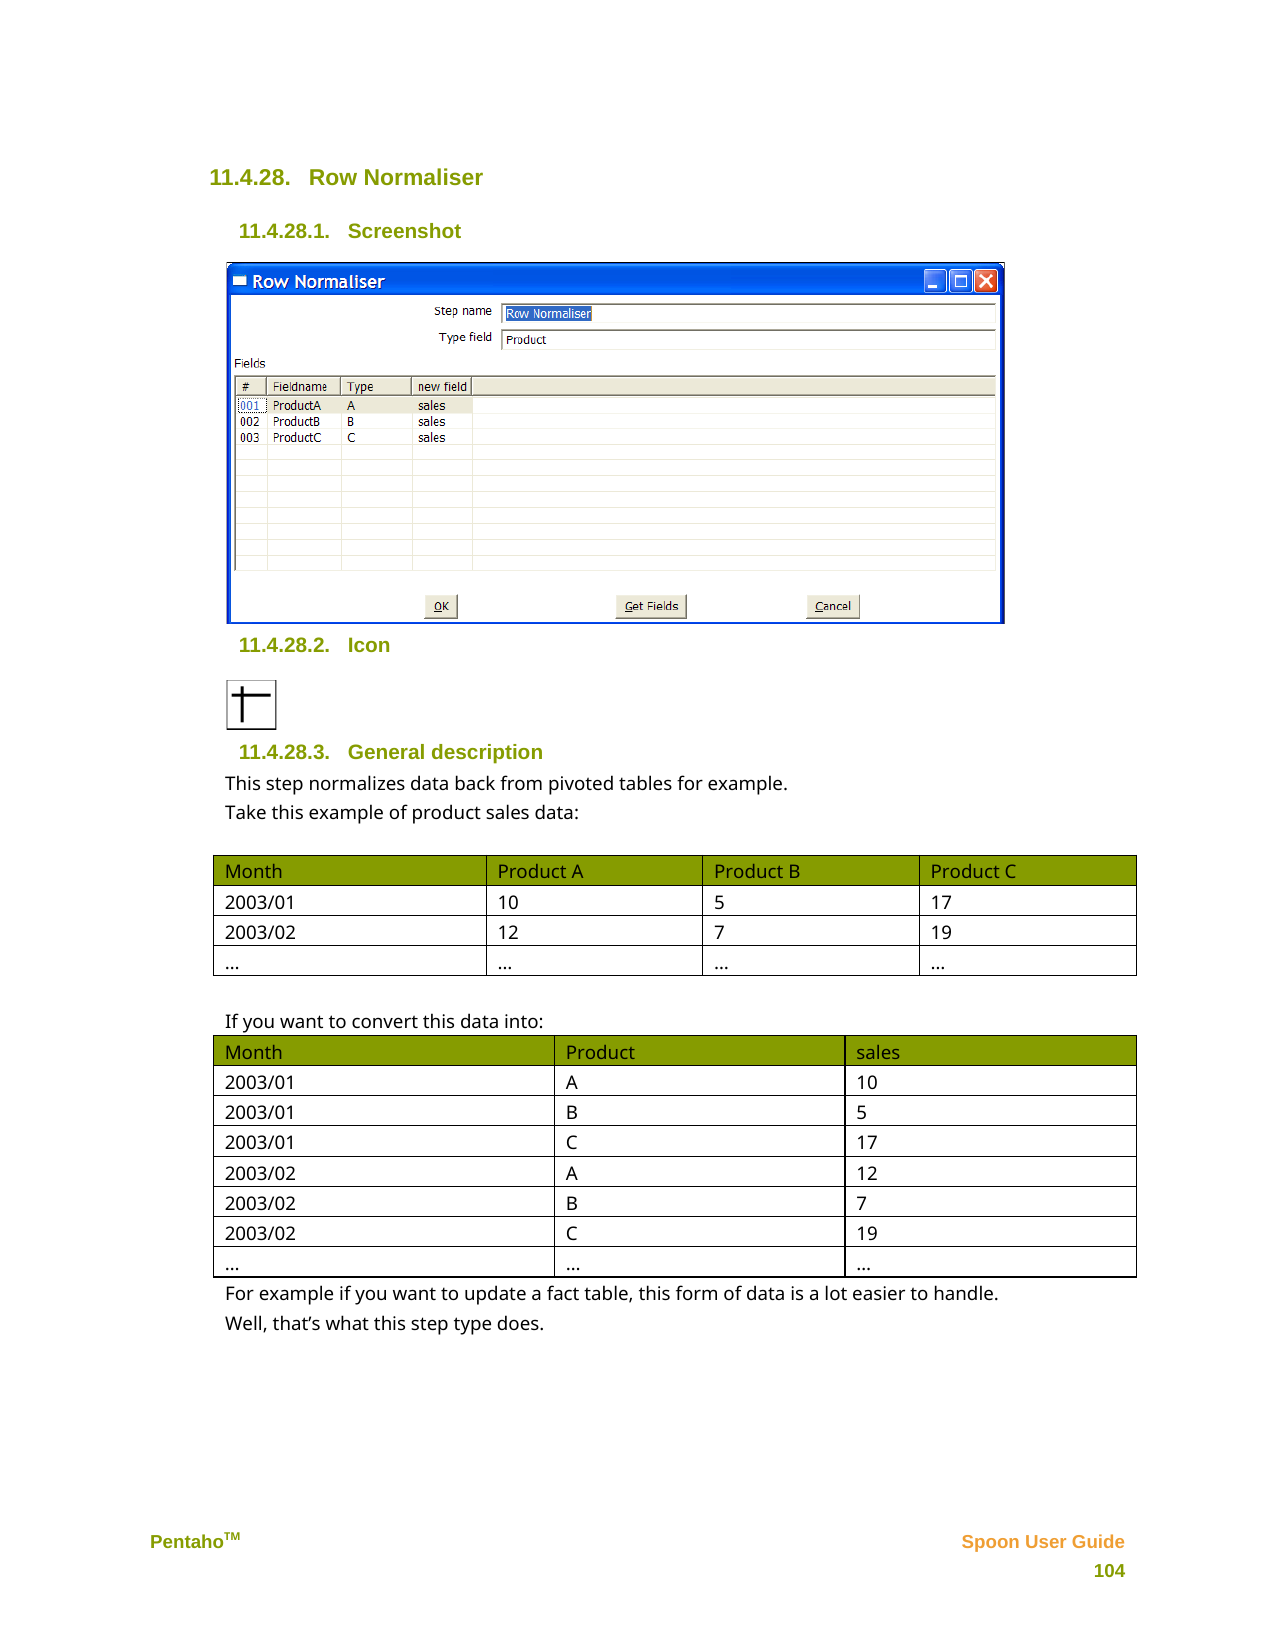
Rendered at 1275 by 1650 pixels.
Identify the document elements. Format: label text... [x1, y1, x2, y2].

table_cell 5 [846, 1096, 1136, 1125]
table_header Product [555, 1036, 844, 1065]
table_cell 19 [920, 916, 1136, 945]
table_cell 2003/02 [214, 1157, 554, 1186]
table_header Product A [487, 856, 702, 885]
table_cell … [920, 946, 1136, 975]
table_cell 12 [846, 1157, 1136, 1186]
subtitle Row Normaliser [209, 157, 1125, 192]
text This step normalizes data back from pivoted tables for example. [225, 767, 1125, 796]
table_cell A [555, 1066, 844, 1095]
table_cell B [555, 1096, 844, 1125]
table_cell 2003/02 [214, 1187, 554, 1216]
subtitle Screenshot [239, 211, 1125, 246]
table_cell 10 [846, 1066, 1136, 1095]
picture [226, 680, 277, 730]
text For example if you want to update a fact table, this form of data is a lot easier to handle. [225, 1278, 1125, 1307]
table_cell C [555, 1126, 844, 1156]
table_cell 2003/01 [214, 1096, 554, 1125]
table_cell 7 [846, 1187, 1136, 1216]
text If you want to convert this data into: [225, 1006, 1125, 1035]
table_header Product B [703, 856, 919, 885]
table_cell C [555, 1217, 844, 1246]
table_cell 10 [487, 886, 702, 915]
table_header Month [214, 856, 486, 885]
table_cell 2003/01 [214, 886, 486, 915]
table_cell 5 [703, 886, 919, 915]
table_cell 7 [703, 916, 919, 945]
table_cell 2003/01 [214, 1126, 554, 1156]
table_cell … [487, 946, 702, 975]
table_cell … [555, 1247, 844, 1276]
table_cell 19 [846, 1217, 1136, 1246]
table_cell … [214, 946, 486, 975]
subtitle General description [239, 737, 1125, 766]
table_cell 17 [846, 1126, 1136, 1156]
table_header Product C [920, 856, 1136, 885]
table_cell A [555, 1157, 844, 1186]
table_header Month [214, 1036, 554, 1065]
table_header sales [846, 1036, 1136, 1065]
table_cell 2003/02 [214, 1217, 554, 1246]
text Take this example of product sales data: [225, 796, 1125, 825]
table_cell … [214, 1247, 554, 1276]
table_cell B [555, 1187, 844, 1216]
table_cell 12 [487, 916, 702, 945]
subtitle Icon [239, 264, 1125, 660]
table_cell 2003/01 [214, 1066, 554, 1095]
text Well, that’s what this step type does. [225, 1307, 1125, 1336]
table_cell 2003/02 [214, 916, 486, 945]
table_cell 17 [920, 886, 1136, 915]
table_cell … [703, 946, 919, 975]
table_cell … [846, 1247, 1136, 1276]
